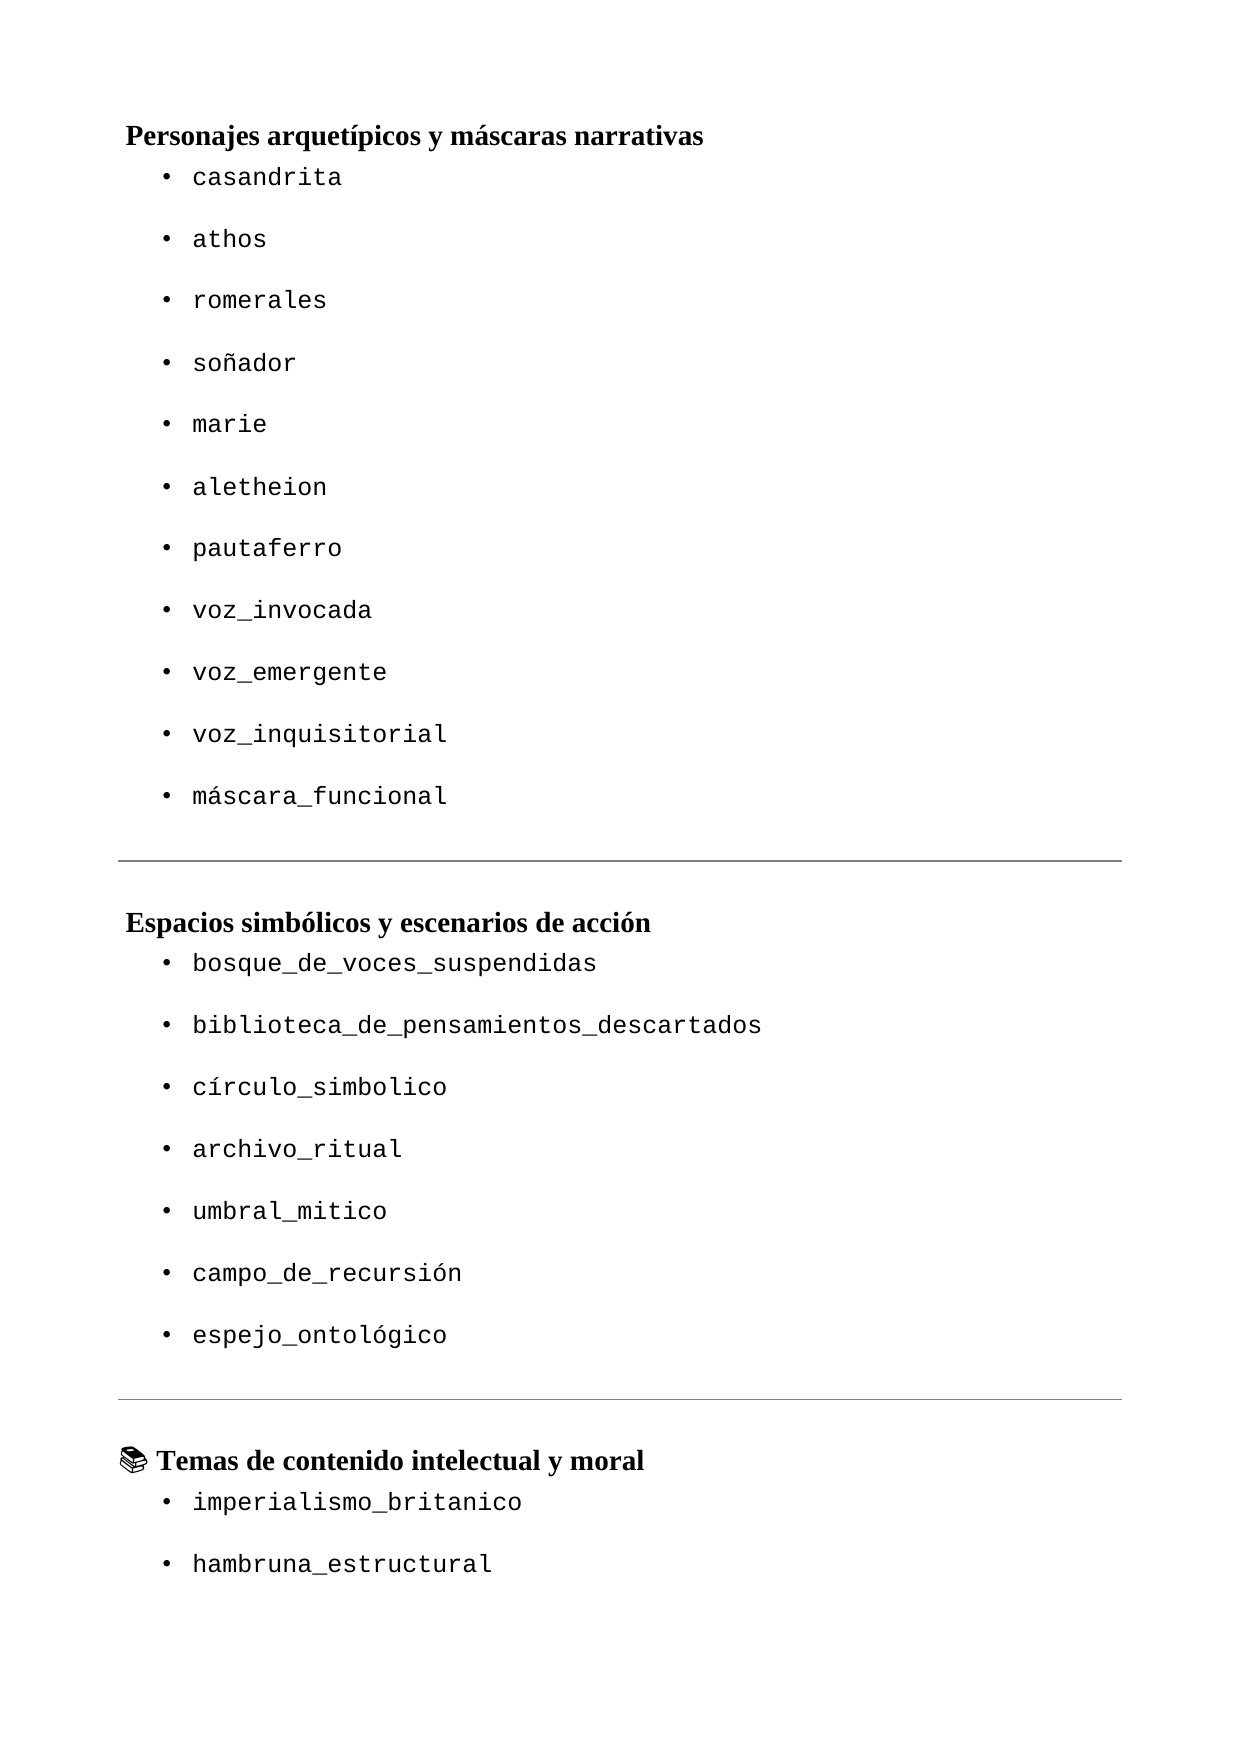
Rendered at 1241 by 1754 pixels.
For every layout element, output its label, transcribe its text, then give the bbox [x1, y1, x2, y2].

subtitle 🏛️ Espacios simbólicos y escenarios de acción [118, 905, 1122, 938]
list bosque_de_voces_suspendidas [162, 951, 1122, 979]
list imperialismo_britanico [162, 1489, 1122, 1518]
list archivo_ritual [162, 1137, 1122, 1165]
subtitle 🗣️ Personajes arquetípicos y máscaras narrativas [118, 118, 1122, 152]
subtitle 📚 Temas de contenido intelectual y moral [118, 1443, 1122, 1477]
list soñador [162, 350, 1122, 378]
list espejo_ontológico [162, 1323, 1122, 1351]
list voz_inquisitorial [162, 722, 1122, 750]
list máscara_funcional [162, 784, 1122, 812]
list voz_emergente [162, 660, 1122, 688]
list casandrita [162, 164, 1122, 192]
list pautaferro [162, 536, 1122, 564]
list marie [162, 412, 1122, 440]
list romerales [162, 288, 1122, 316]
list athos [162, 226, 1122, 254]
list biblioteca_de_pensamientos_descartados [162, 1013, 1122, 1041]
list círculo_simbolico [162, 1075, 1122, 1103]
list voz_invocada [162, 598, 1122, 626]
list umbral_mitico [162, 1199, 1122, 1227]
list hambruna_estructural [162, 1552, 1122, 1580]
list campo_de_recursión [162, 1261, 1122, 1289]
list aletheion [162, 474, 1122, 502]
